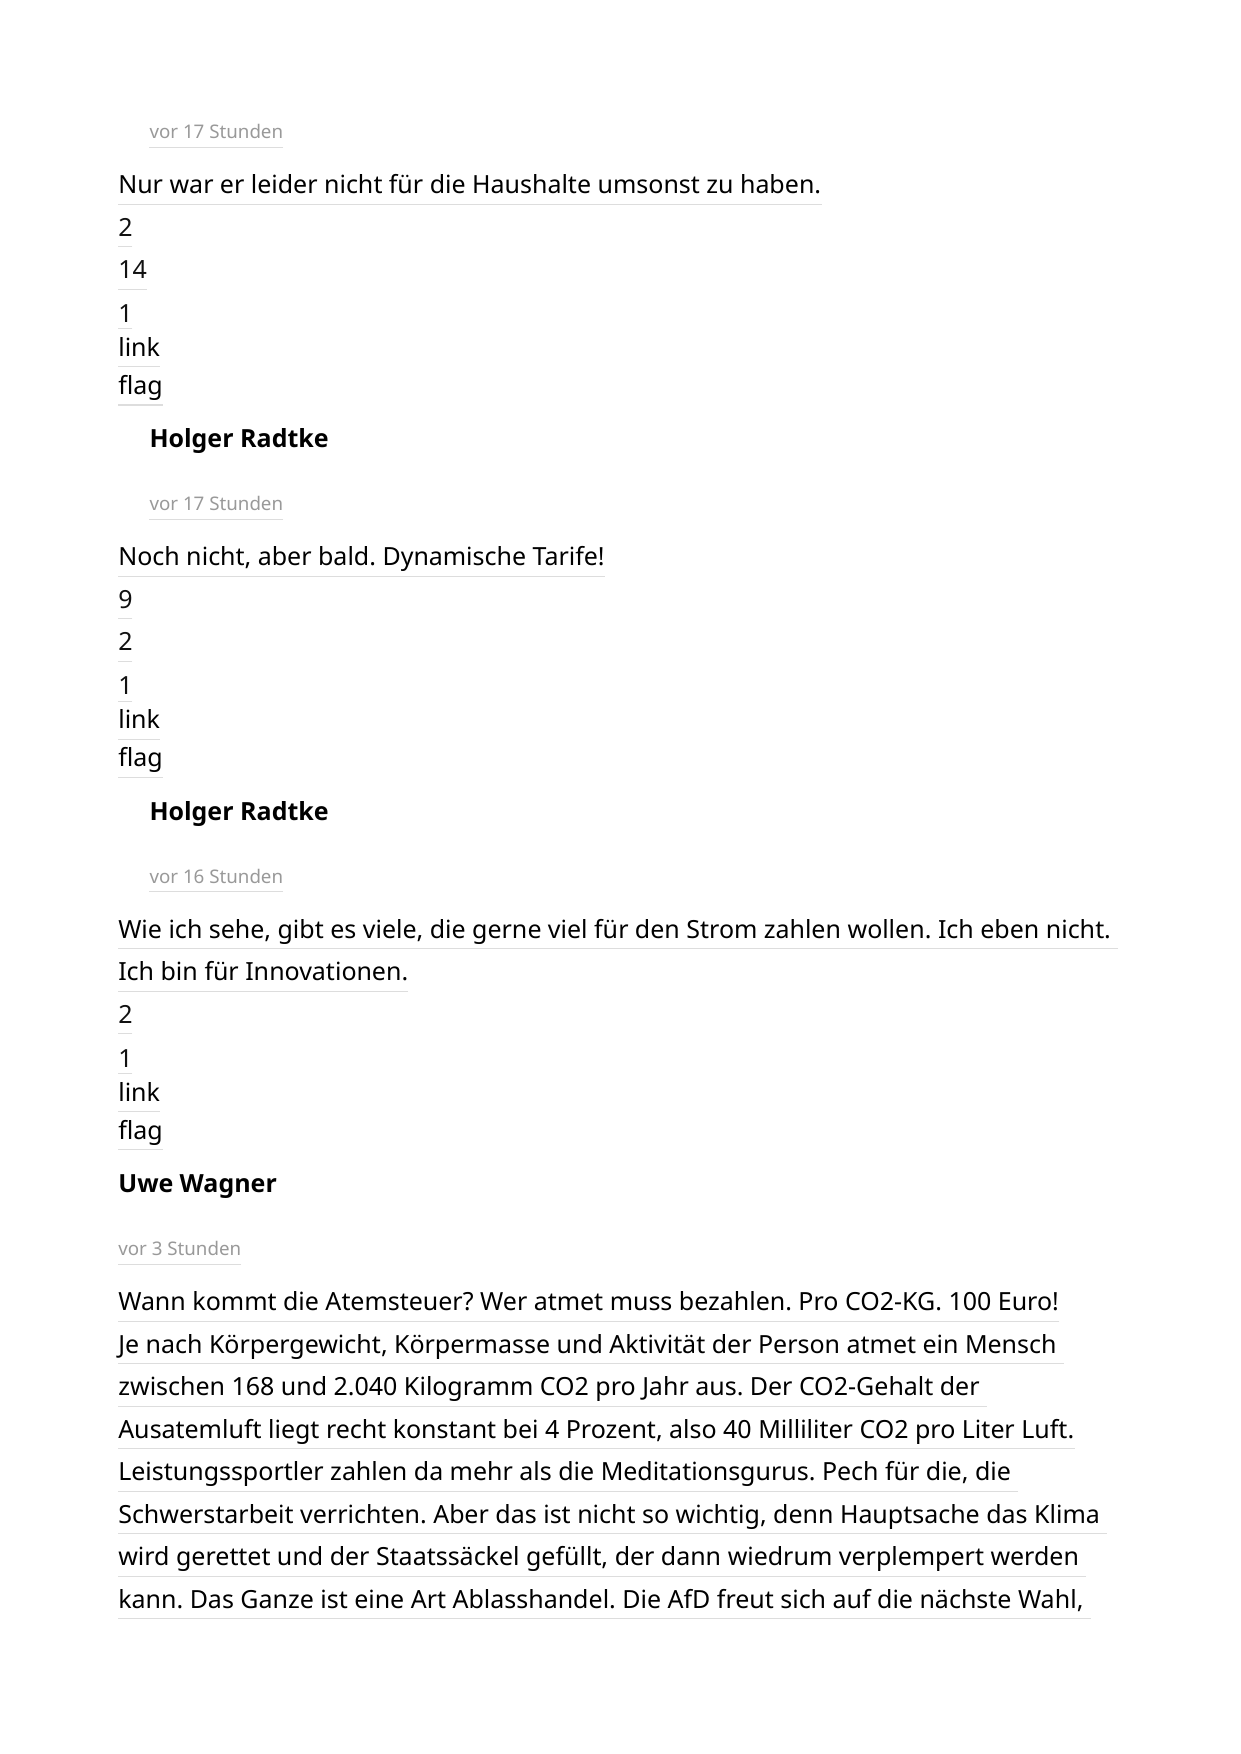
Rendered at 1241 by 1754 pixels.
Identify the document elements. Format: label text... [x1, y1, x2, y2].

text Noch nicht, aber bald. Dynamische Tarife! [118, 539, 1122, 577]
text 1 [118, 667, 1122, 702]
text 9 [118, 582, 1122, 619]
text Nur war er leider nicht für die Haushalte umsonst zu haben. [118, 167, 1122, 205]
text flag [118, 740, 1122, 778]
text link [118, 702, 1122, 740]
text 1 [118, 1039, 1122, 1074]
text Uwe Wagner [118, 1166, 1122, 1200]
text flag [118, 1112, 1122, 1150]
text vor 17 Stunden [149, 118, 1117, 148]
text Wie ich sehe, gibt es viele, die gerne viel für den Strom zahlen wollen. Ich eben nicht. Ich bin für Innovationen. [118, 911, 1122, 992]
text flag [118, 367, 1122, 406]
text 2 [118, 624, 1122, 662]
text Holger Radtke [149, 421, 1122, 455]
text vor 17 Stunden [149, 491, 1117, 520]
text 14 [118, 252, 1122, 290]
text 2 [118, 996, 1122, 1034]
text vor 3 Stunden [118, 1235, 1117, 1265]
text 2 [118, 209, 1122, 247]
text link [118, 329, 1122, 367]
text Holger Radtke [149, 793, 1122, 828]
text Wann kommt die Atemsteuer? Wer atmet muss bezahlen. Pro CO2-KG. 100 Euro! Je nach Körpergewicht, Körpermasse und Aktivität der Person atmet ein Mensch zwischen 168 und 2.040 Kilogramm CO2 pro Jahr aus. Der CO2-Gehalt der Ausatemluft liegt recht konstant bei 4 Prozent, also 40 Milliliter CO2 pro Liter Luft. Leistungssportler zahlen da mehr als die Meditationsgurus. Pech für die, die Schwerstarbeit verrichten. Aber das ist nicht so wichtig, denn Hauptsache das Klima wird gerettet und der Staatssäckel gefüllt, der dann wiedrum verplempert werden kann. Das Ganze ist eine Art Ablasshandel. Die AfD freut sich auf die nächste Wahl, [118, 1284, 1122, 1619]
text link [118, 1074, 1122, 1112]
text vor 16 Stunden [149, 863, 1117, 892]
text 1 [118, 294, 1122, 329]
